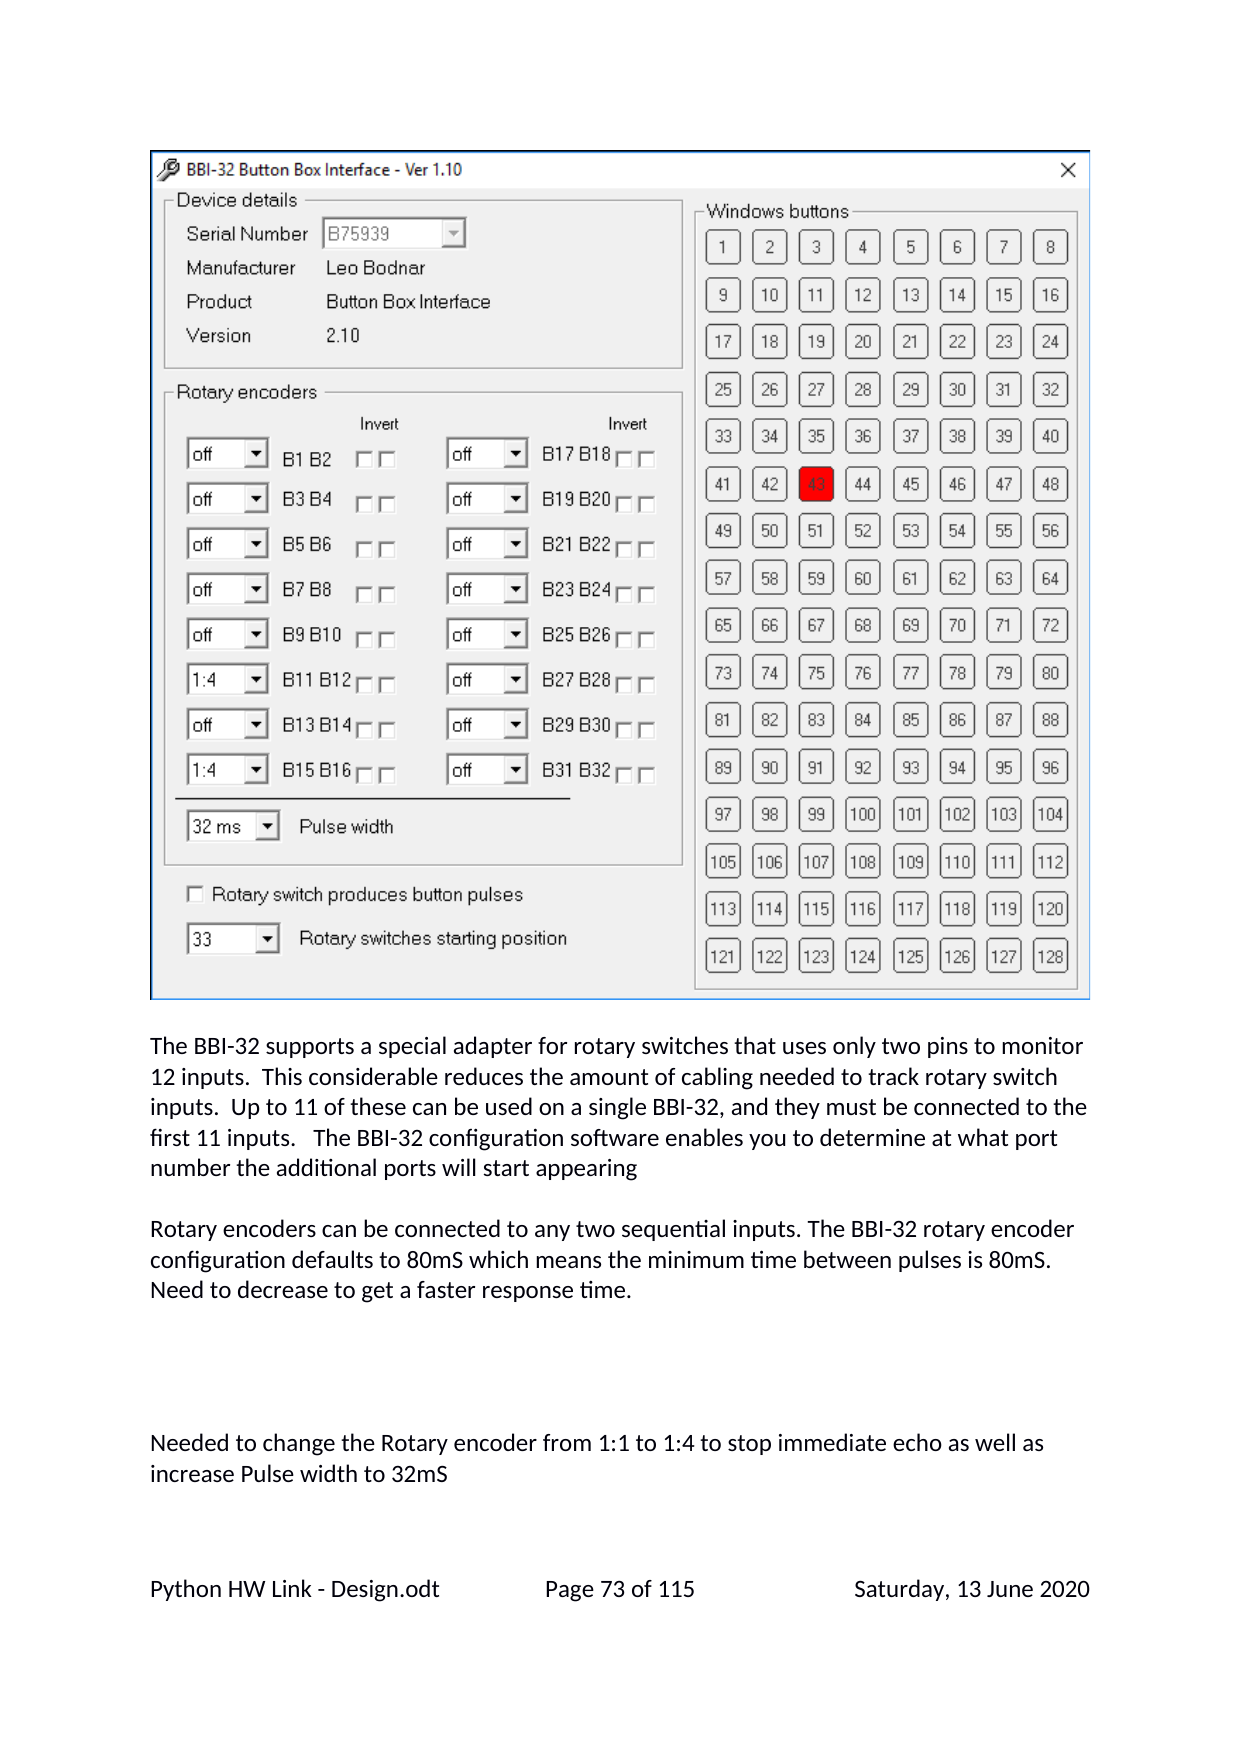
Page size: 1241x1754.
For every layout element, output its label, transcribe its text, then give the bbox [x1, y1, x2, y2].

text Needed to change the Rotary encoder from 1:1 to 1:4 to stop immediate echo as well as increase Pulse width to 32mS [150, 1427, 1090, 1488]
text The BBI-32 supports a special adapter for rotary switches that uses only two pins to monitor 12 inputs. This considerable reduces the amount of cabling needed to track rotary switch inputs. Up to 11 of these can be used on a single BBI-32, and they must be connected to the first 11 inputs. The BBI-32 configuration software enables you to determine at what port number the additional ports will start appearing [150, 1031, 1090, 1183]
text Rotary encoders can be connected to any two sequential inputs. The BBI-32 rotary encoder configuration defaults to 80mS which means the minimum time between pulses is 80mS. Need to decrease to get a faster response time. [150, 1214, 1090, 1305]
picture [150, 150, 1091, 1000]
